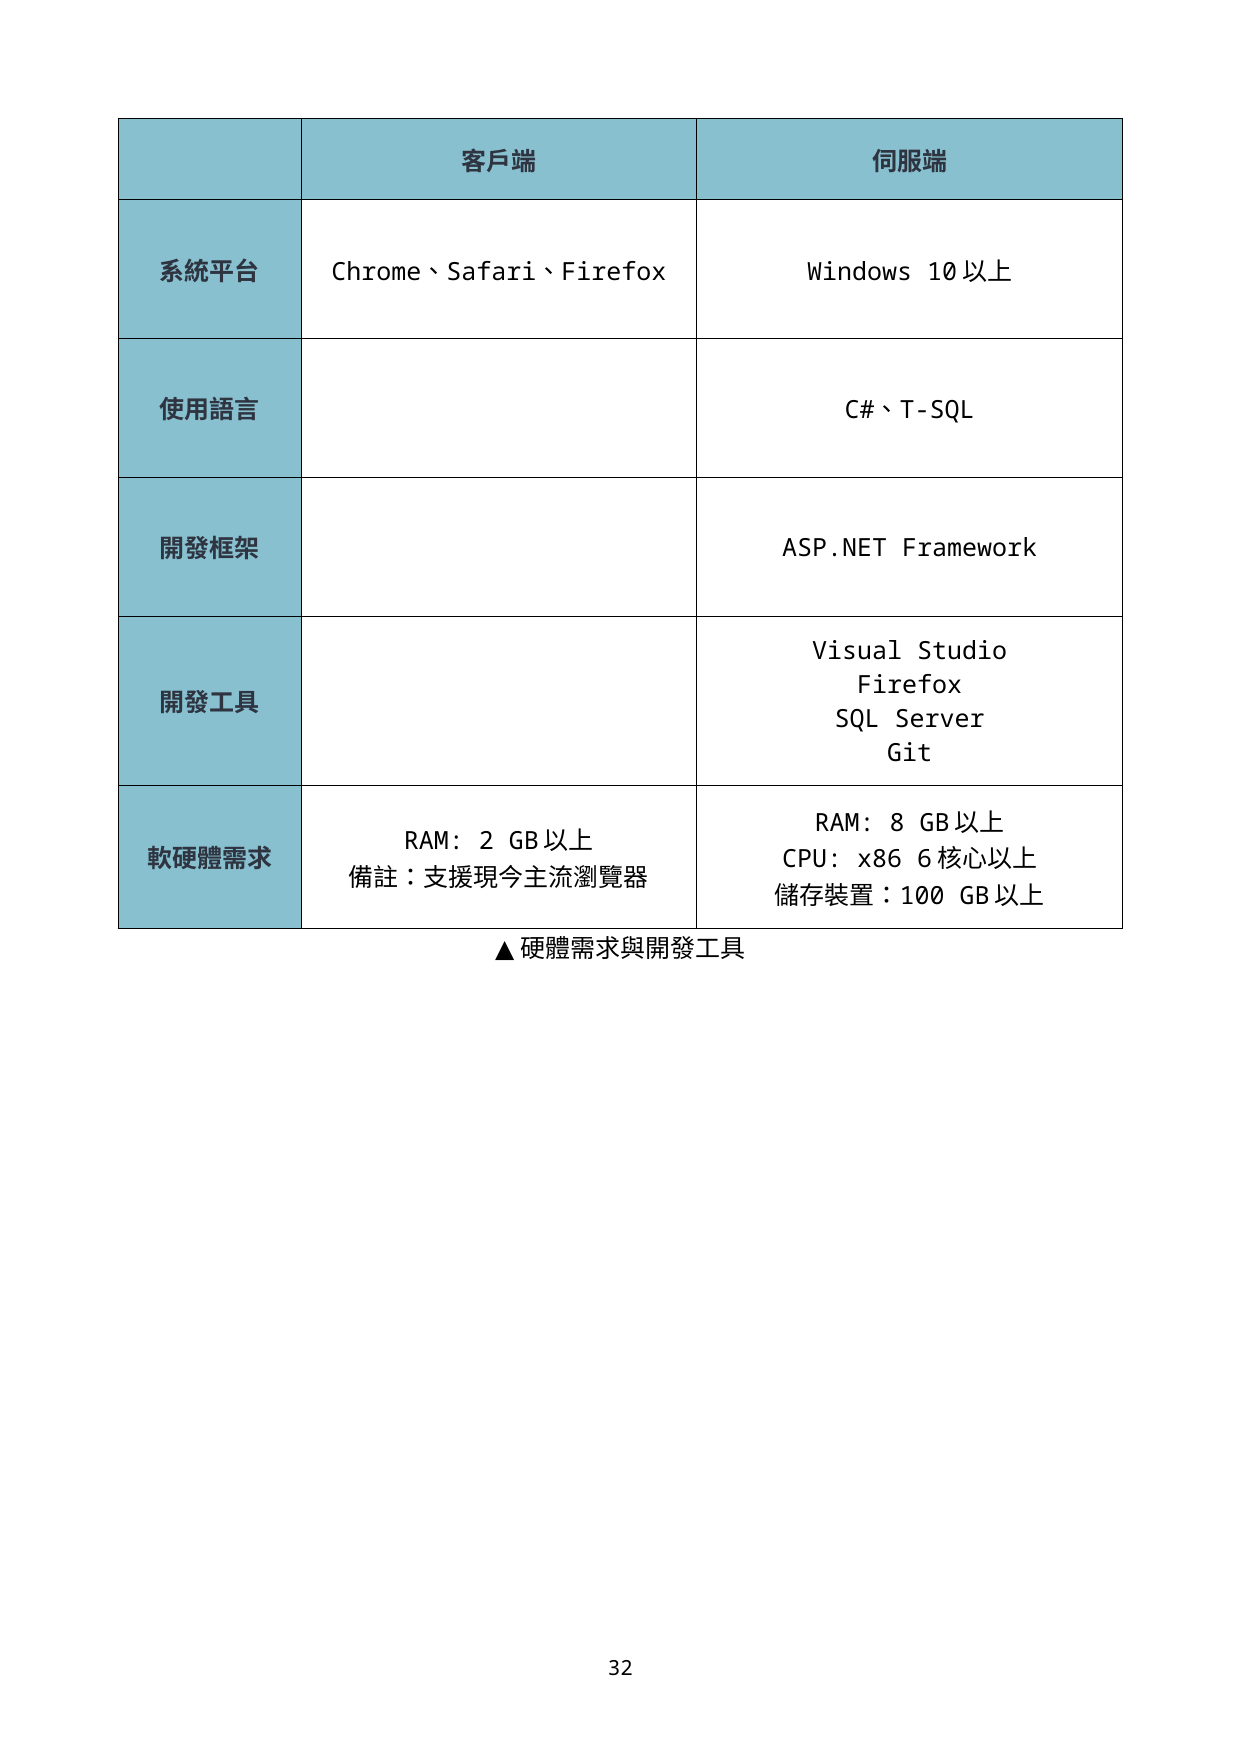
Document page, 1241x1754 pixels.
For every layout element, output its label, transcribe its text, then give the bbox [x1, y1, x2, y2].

table_cell 開發工具 [119, 617, 301, 785]
table_header 客戶端 [302, 119, 696, 199]
table_cell Windows 10以上 [697, 200, 1122, 338]
table_cell Visual Studio Firefox SQL Server Git [697, 617, 1122, 785]
table_header 伺服端 [697, 119, 1122, 199]
text ▲ 硬體需求與開發工具 [118, 929, 1122, 965]
table_cell [302, 478, 696, 616]
table_cell [302, 617, 696, 785]
table_cell 使用語言 [119, 339, 301, 477]
table_header [119, 119, 301, 199]
table_cell ASP.NET Framework [697, 478, 1122, 616]
table_cell C#、T-SQL [697, 339, 1122, 477]
table_cell 軟硬體需求 [119, 786, 301, 928]
table_cell RAM: 8 GB以上 CPU: x86 6核心以上 儲存裝置：100 GB以上 [697, 786, 1122, 928]
table_cell 開發框架 [119, 478, 301, 616]
table_cell Chrome、Safari、Firefox [302, 200, 696, 338]
table_cell 系統平台 [119, 200, 301, 338]
table_cell RAM: 2 GB以上 備註：支援現今主流瀏覽器 [302, 786, 696, 928]
table_cell [302, 339, 696, 477]
